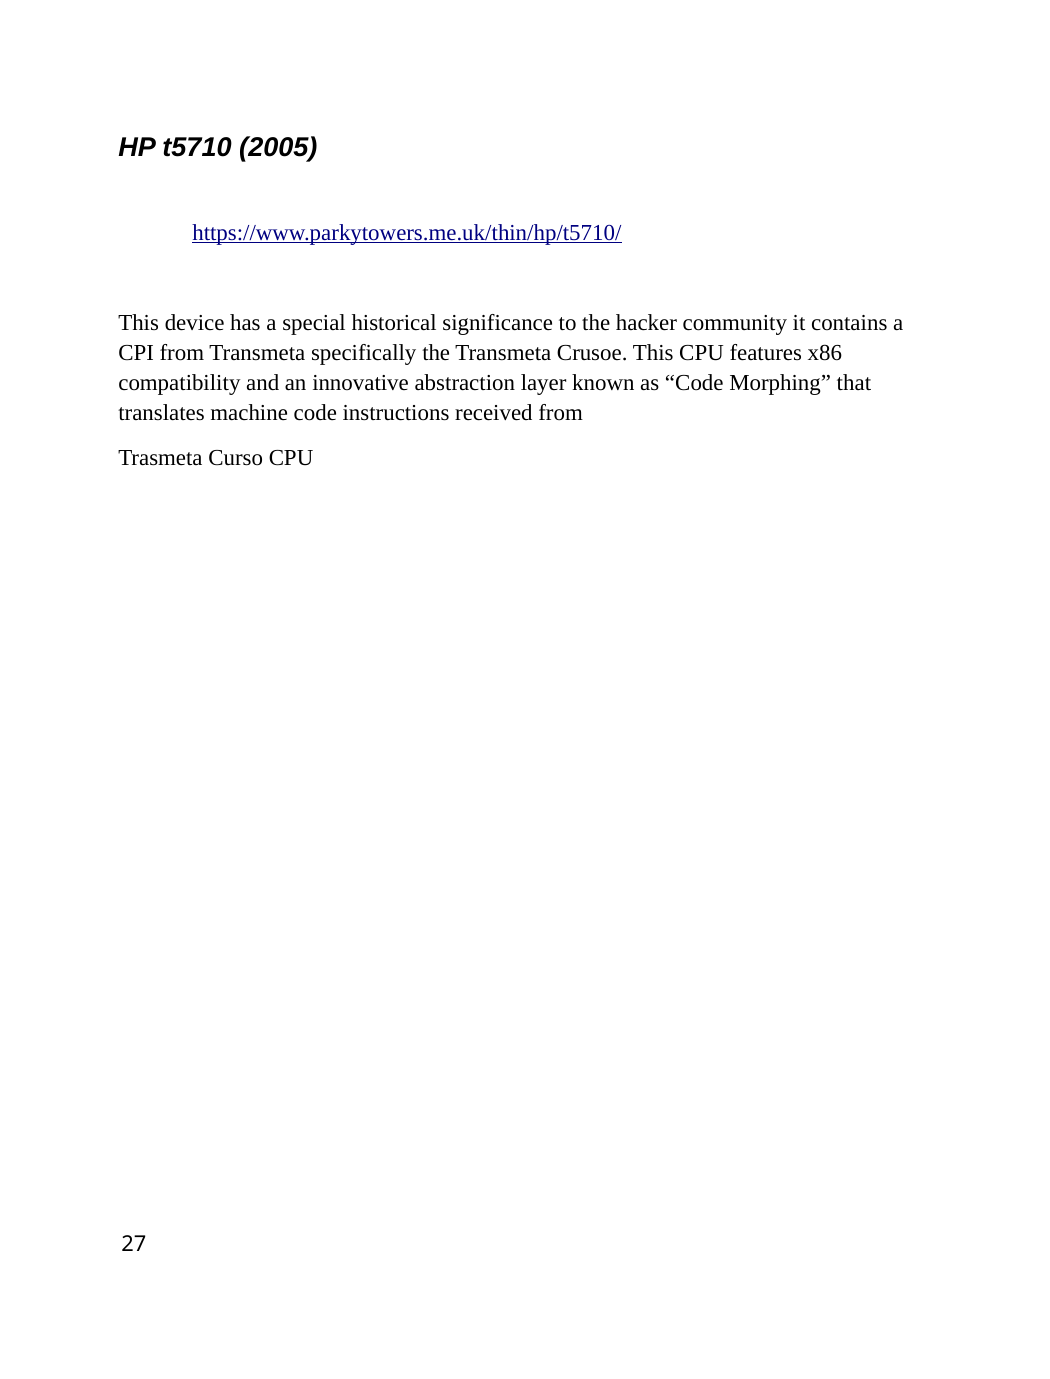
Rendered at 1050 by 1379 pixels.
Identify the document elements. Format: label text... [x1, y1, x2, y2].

text Trasmeta Curso CPU [118, 444, 932, 471]
text https://www.parkytowers.me.uk/thin/hp/t5710/ [192, 219, 932, 246]
text This device has a special historical significance to the hacker community it contains a CPI from Transmeta specifically the Transmeta Crusoe. This CPU features x86 compatibility and an innovative abstraction layer known as “Code Morphing” that translates machine code instructions received from [118, 309, 932, 426]
subtitle HP t5710 (2005) [118, 131, 932, 162]
